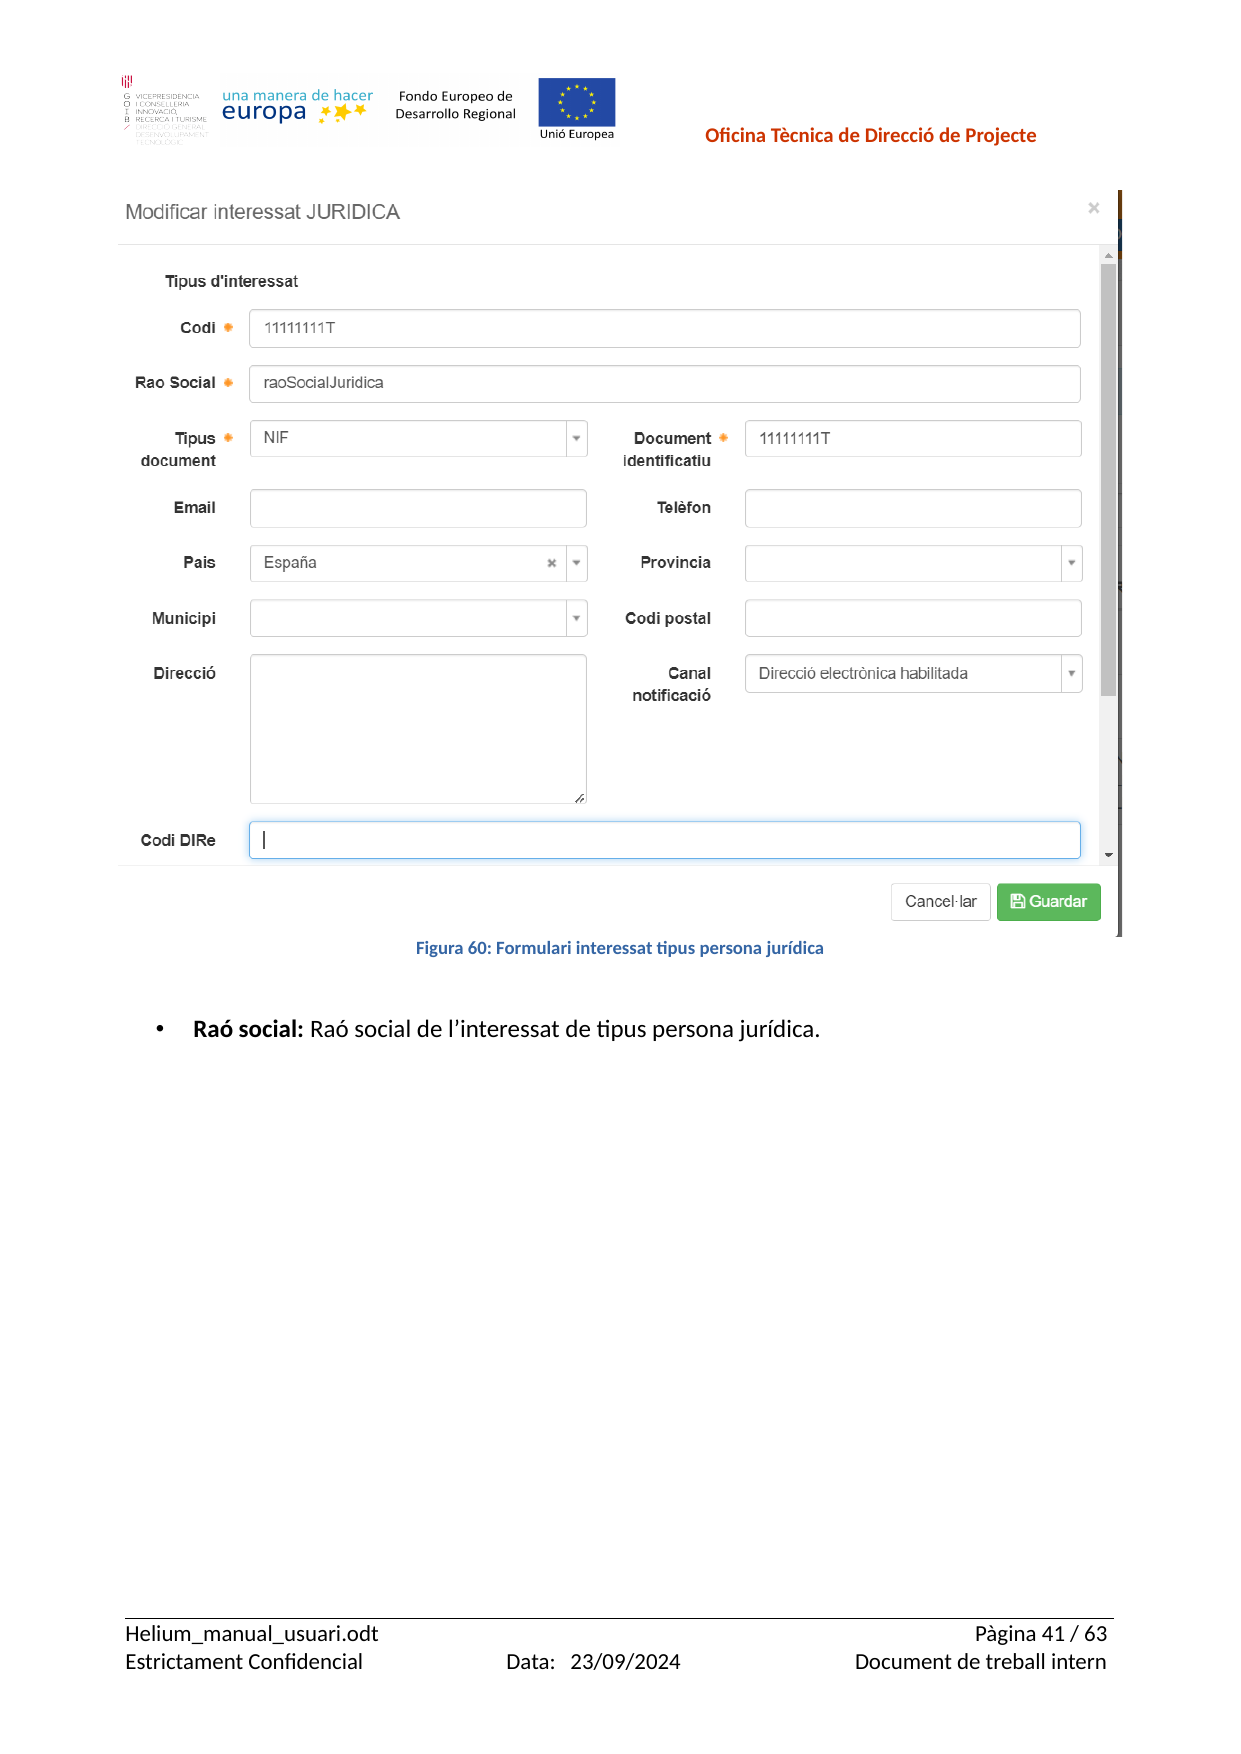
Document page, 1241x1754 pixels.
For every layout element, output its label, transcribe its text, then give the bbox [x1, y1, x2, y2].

picture [118, 73, 213, 147]
picture [219, 73, 621, 147]
list Raó social: Raó social de l’interessat de tipus persona jurídica. [156, 1013, 1122, 1044]
picture [118, 190, 1123, 937]
text Figura 60: Formulari interessat tipus persona jurídica [118, 937, 1122, 959]
